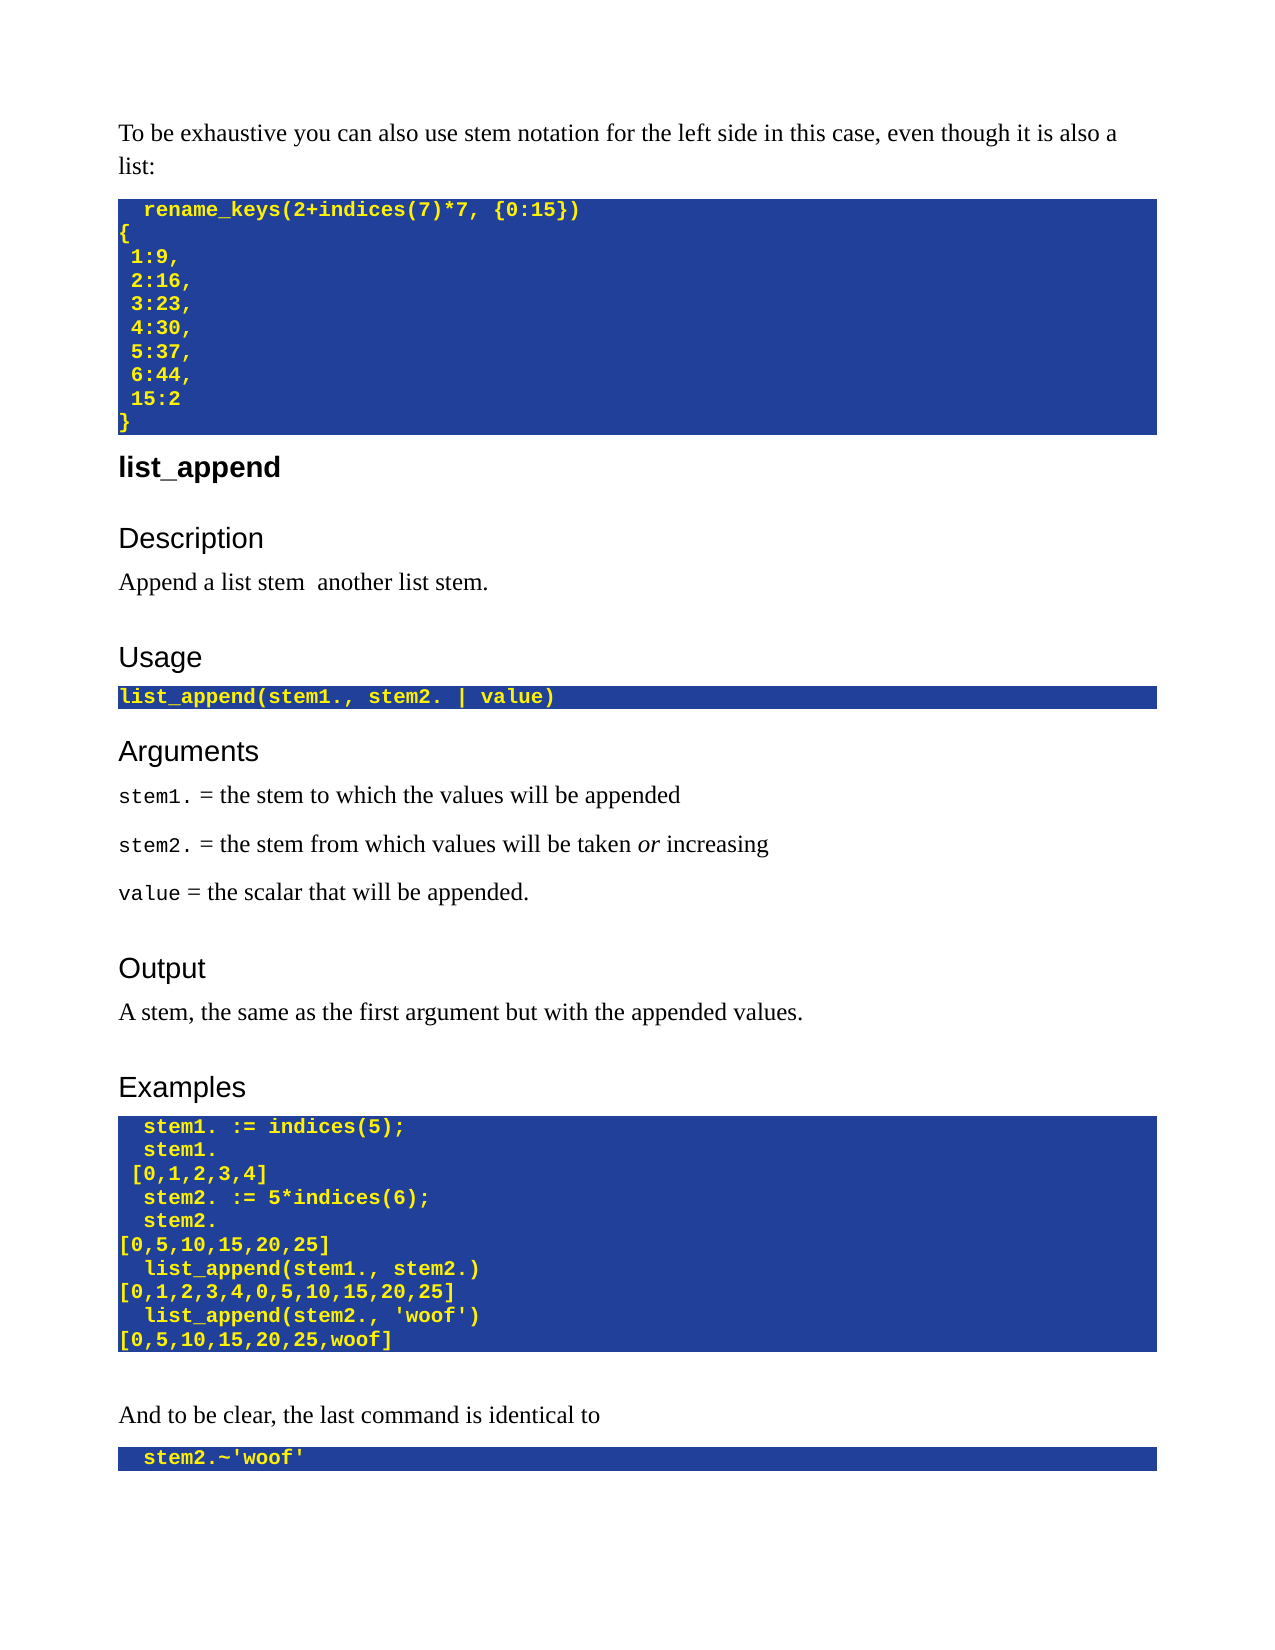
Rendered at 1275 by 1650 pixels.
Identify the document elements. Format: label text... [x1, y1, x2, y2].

text 3:23, [118, 293, 1157, 317]
text 6:44, [118, 364, 1157, 388]
text 4:30, [118, 317, 1157, 341]
text { [118, 222, 1157, 246]
subtitle Examples [118, 1070, 1157, 1103]
text [0,5,10,15,20,25,woof] [118, 1328, 1157, 1352]
text A stem, the same as the first argument but with the appended values. [118, 997, 1157, 1026]
subtitle Description [118, 521, 1157, 554]
text } [118, 412, 1157, 435]
text stem1. := indices(5); [118, 1116, 1157, 1139]
subtitle list_append [118, 450, 1157, 483]
text [0,1,2,3,4,0,5,10,15,20,25] [118, 1281, 1157, 1305]
text And to be clear, the last command is identical to [118, 1400, 1157, 1428]
text value = the scalar that will be appended. [118, 877, 1157, 907]
text list_append(stem2., 'woof') [118, 1305, 1157, 1328]
text stem2.~'woof' [118, 1447, 1157, 1471]
text 15:2 [118, 388, 1157, 412]
subtitle Arguments [118, 734, 1157, 768]
text stem1. = the stem to which the values will be appended [118, 780, 1157, 810]
text [0,5,10,15,20,25] [118, 1234, 1157, 1258]
text stem2. := 5*indices(6); [118, 1187, 1157, 1210]
text stem1. [118, 1139, 1157, 1163]
text 1:9, [118, 246, 1157, 270]
text list_append(stem1., stem2.) [118, 1258, 1157, 1281]
subtitle Usage [118, 640, 1157, 673]
text Append a list stem another list stem. [118, 567, 1157, 596]
text stem2. [118, 1210, 1157, 1234]
text 2:16, [118, 270, 1157, 293]
text rename_keys(2+indices(7)*7, {0:15}) [118, 199, 1157, 222]
text 5:37, [118, 341, 1157, 364]
text list_append(stem1., stem2. | value) [118, 686, 1157, 709]
text stem2. = the stem from which values will be taken or increasing [118, 829, 1157, 858]
text To be exhaustive you can also use stem notation for the left side in this case, even though it is also a list: [118, 118, 1157, 180]
subtitle Output [118, 951, 1157, 984]
text [0,1,2,3,4] [118, 1163, 1157, 1187]
